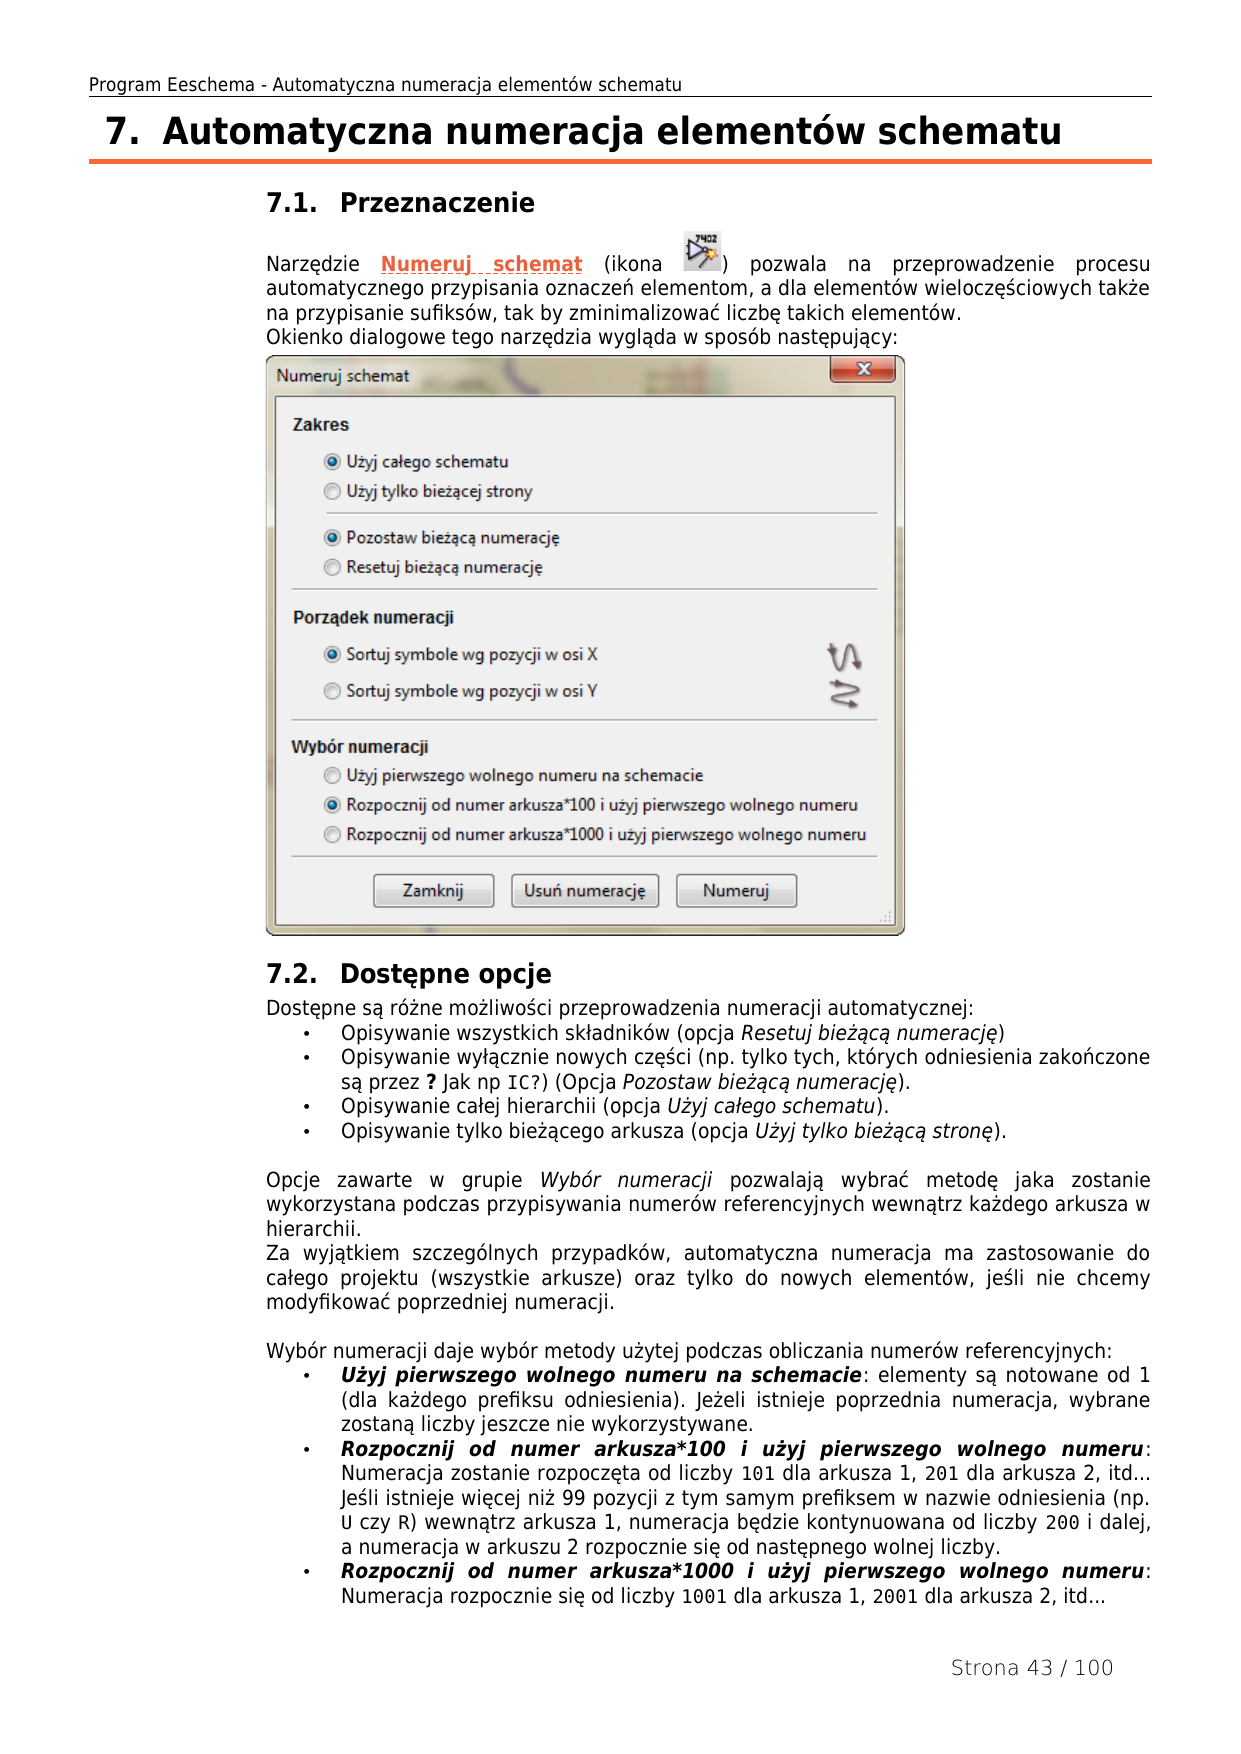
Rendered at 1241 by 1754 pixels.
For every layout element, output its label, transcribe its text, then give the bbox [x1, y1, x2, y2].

text Opcje zawarte w grupie Wybór numeracji pozwalają wybrać metodę jaka zostanie wykorzystana podczas przypisywania numerów referencyjnych wewnątrz każdego arkusza w hierarchii. [266, 1167, 1152, 1241]
subtitle Dostępne opcje [266, 959, 1152, 990]
picture [265, 355, 906, 936]
list Użyj pierwszego wolnego numeru na schemacie: elementy są notowane od 1 (dla każdego prefiksu odniesienia). Jeżeli istnieje poprzednia numeracja, wybrane zostaną liczby jeszcze nie wykorzystywane. [303, 1363, 1152, 1437]
list Opisywanie wszystkich składników (opcja Resetuj bieżącą numerację) [303, 1021, 1152, 1045]
list Opisywanie wyłącznie nowych części (np. tylko tych, których odniesienia zakończone są przez ? Jak np IC?) (Opcja Pozostaw bieżącą numerację). [303, 1045, 1152, 1094]
list Opisywanie tylko bieżącego arkusza (opcja Użyj tylko bieżącą stronę). [303, 1118, 1152, 1143]
subtitle Przeznaczenie [266, 188, 1152, 219]
subtitle Automatyczna numeracja elementów schematu [88, 103, 1152, 164]
text Za wyjątkiem szczególnych przypadków, automatyczna numeracja ma zastosowanie do całego projektu (wszystkie arkusze) oraz tylko do nowych elementów, jeśli nie chcemy modyfikować poprzedniej numeracji. [266, 1241, 1152, 1314]
list Rozpocznij od numer arkusza*1000 i użyj pierwszego wolnego numeru: Numeracja rozpocznie się od liczby 1001 dla arkusza 1, 2001 dla arkusza 2, itd... [303, 1559, 1152, 1608]
list Rozpocznij od numer arkusza*100 i użyj pierwszego wolnego numeru: Numeracja zostanie rozpoczęta od liczby 101 dla arkusza 1, 201 dla arkusza 2, itd... Jeśli istnieje więcej niż 99 pozycji z tym samym prefiksem w nazwie odniesienia (np. U czy R) wewnątrz arkusza 1, numeracja będzie kontynuowana od liczby 200 i dalej, a numeracja w arkuszu 2 rozpocznie się od następnego wolnej liczby. [303, 1437, 1152, 1559]
text Okienko dialogowe tego narzędzia wygląda w sposób następujący: [266, 325, 1152, 349]
text Narzędzie Numeruj schemat (ikona ) pozwala na przeprowadzenie procesu automatycznego przypisania oznaczeń elementom, a dla elementów wieloczęściowych także na przypisanie sufiksów, tak by zminimalizować liczbę takich elementów. [266, 225, 1152, 325]
text Wybór numeracji daje wybór metody użytej podczas obliczania numerów referencyjnych: [266, 1339, 1152, 1363]
list Opisywanie całej hierarchii (opcja Użyj całego schematu). [303, 1094, 1152, 1118]
text Dostępne są różne możliwości przeprowadzenia numeracji automatycznej: [266, 996, 1152, 1021]
picture [683, 231, 722, 271]
